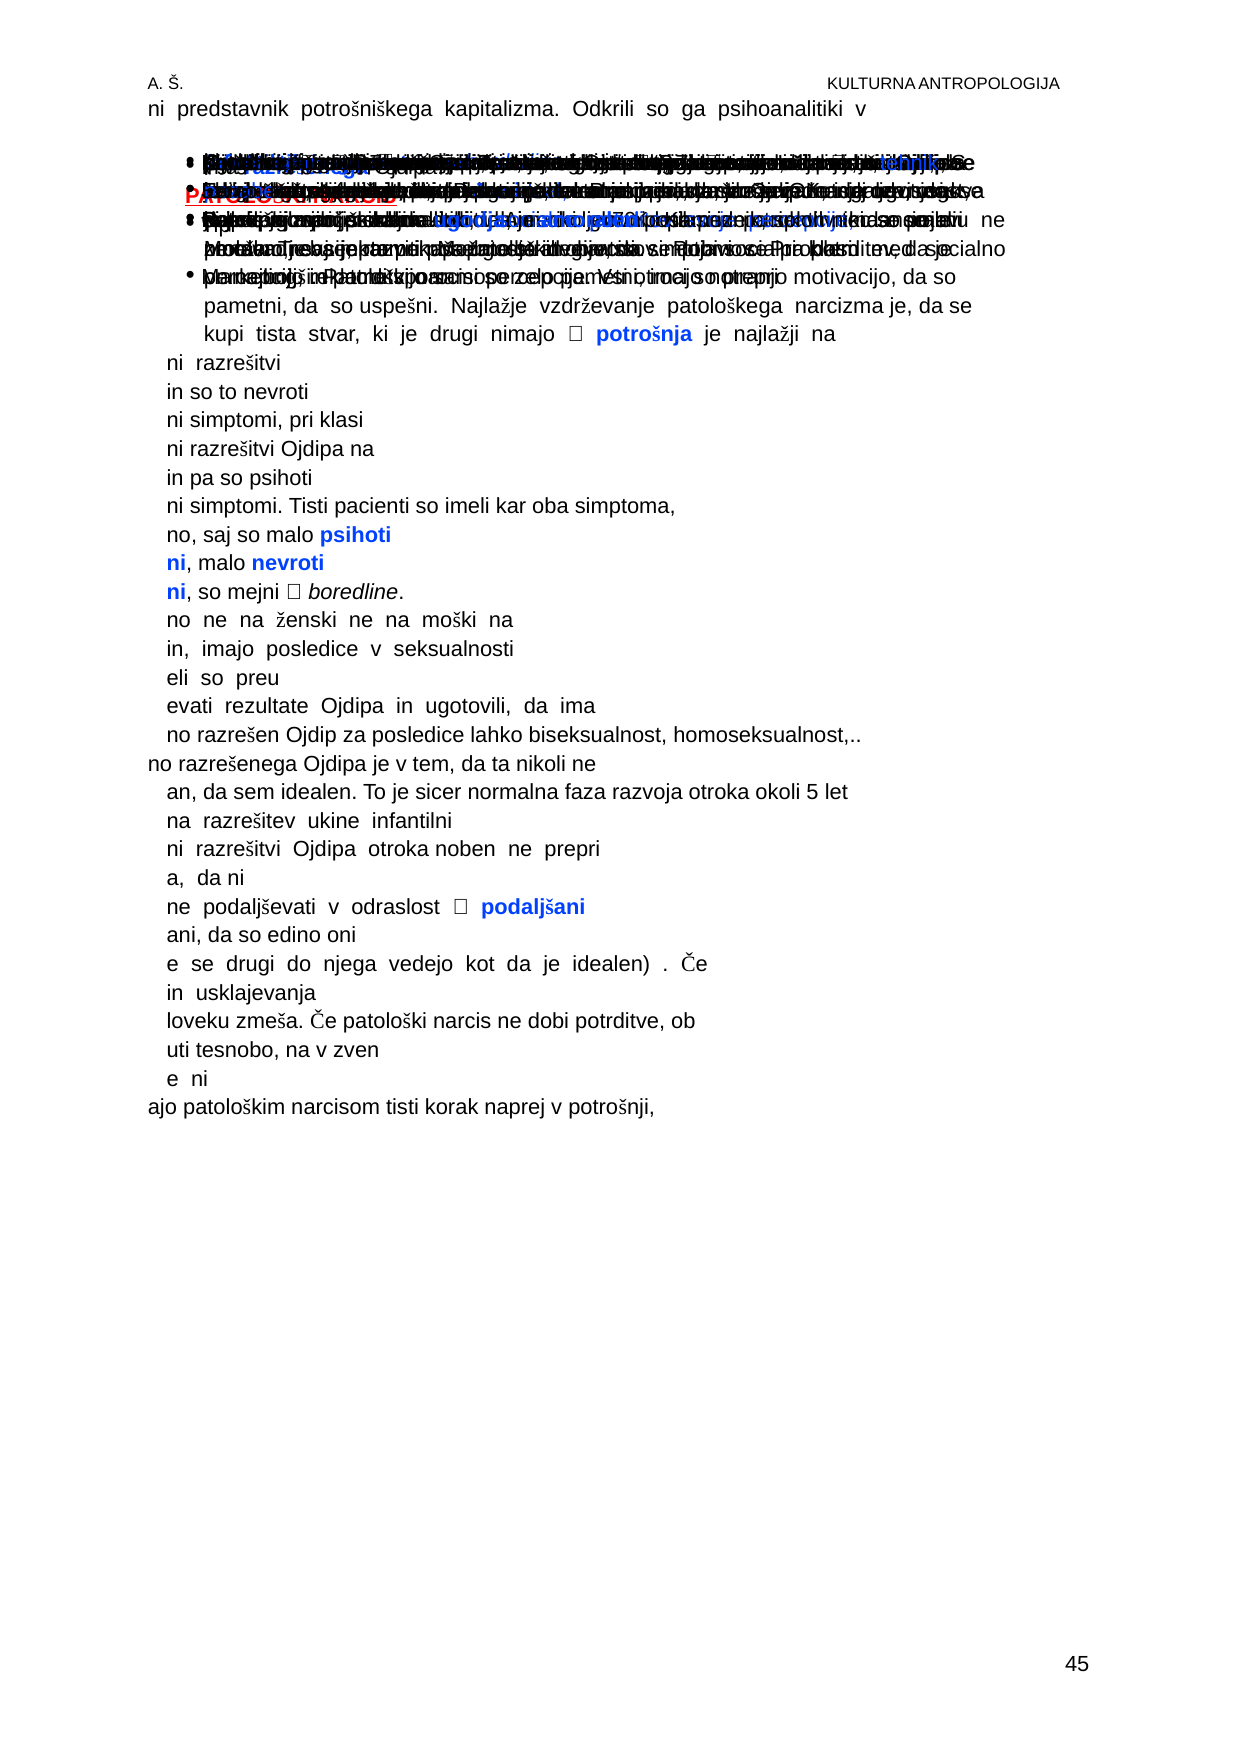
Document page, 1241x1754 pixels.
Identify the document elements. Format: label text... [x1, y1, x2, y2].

text no, saj so malo psihoti [148, 519, 1093, 548]
text ajo patološkim narcisom tisti korak naprej v potrošnji, [148, 1092, 1093, 1120]
text ni predstavnik potrošniškega kapitalizma. Odkrili so ga psihoanalitiki v [148, 78, 1093, 122]
text in, imajo posledice v seksualnosti [148, 633, 1093, 662]
text eli so preu [148, 662, 1093, 691]
text a, da ni [148, 863, 1093, 891]
text in so to nevroti [148, 376, 1093, 405]
text an, da sem idealen. To je sicer normalna faza razvoja otroka okoli 5 let [148, 777, 1093, 805]
text Moralno je vse, kar prinaša ugodje in obratno. [185, 233, 1128, 262]
text • Marketing, reklame sporo [185, 262, 1128, 290]
text ani, da so edino oni [148, 920, 1093, 948]
text e ni [148, 1063, 1093, 1092]
text ni razrešitvi Ojdipa otroka noben ne prepri [148, 834, 1093, 863]
text KULTURNA ANTROPOLOGIJA [827, 74, 1092, 93]
text ki je zanj manj škodljiva. [185, 204, 1128, 233]
text na razrešitev ukine infantilni [148, 805, 1093, 834]
text ni razrešitvi Ojdipa na [148, 433, 1093, 462]
text e se drugi do njega vedejo kot da je idealen) . Če [148, 948, 1093, 977]
text ni simptomi. Tisti pacienti so imeli kar oba simptoma, [148, 491, 1093, 519]
text uti tesnobo, na v zven [148, 1034, 1093, 1063]
text no razrešenega Ojdipa je v tem, da ta nikoli ne [148, 748, 1093, 777]
text kupi tista stvar, ki je drugi nimajo  potrošnja je najlažji na [185, 319, 1128, 348]
text in usklajevanja [148, 977, 1093, 1006]
text ni, so mejni  boredline. [148, 576, 1093, 605]
text ne podaljševati v odraslost  podaljšani [148, 891, 1093, 920]
text ki oblikuje ugodje  moda: kaj je in in kaj je out. [185, 147, 1128, 176]
text loveku zmeša. Če patološki narcis ne dobi potrditve, ob [148, 1006, 1093, 1034]
text no ne na ženski ne na moški na [148, 605, 1093, 633]
text A. Š. [147, 74, 272, 93]
text ni, malo nevroti [148, 548, 1093, 576]
text in pa so psihoti [148, 462, 1093, 491]
text ni razrešitvi [148, 122, 1093, 376]
text 45 [1065, 1651, 1098, 1676]
text pametni, da so uspešni. Najlažje vzdrževanje patološkega narcizma je, da se [185, 290, 1128, 319]
text • Edino, kar se da narediti pri patoloških narcisih je, da se mu zamenja odvisnost, [185, 176, 1128, 204]
text evati rezultate Ojdipa in ugotovili, da ima [148, 691, 1093, 719]
text no razrešen Ojdip za posledice lahko biseksualnost, homoseksualnost,.. [148, 719, 1093, 748]
text ni simptomi, pri klasi [148, 405, 1093, 433]
